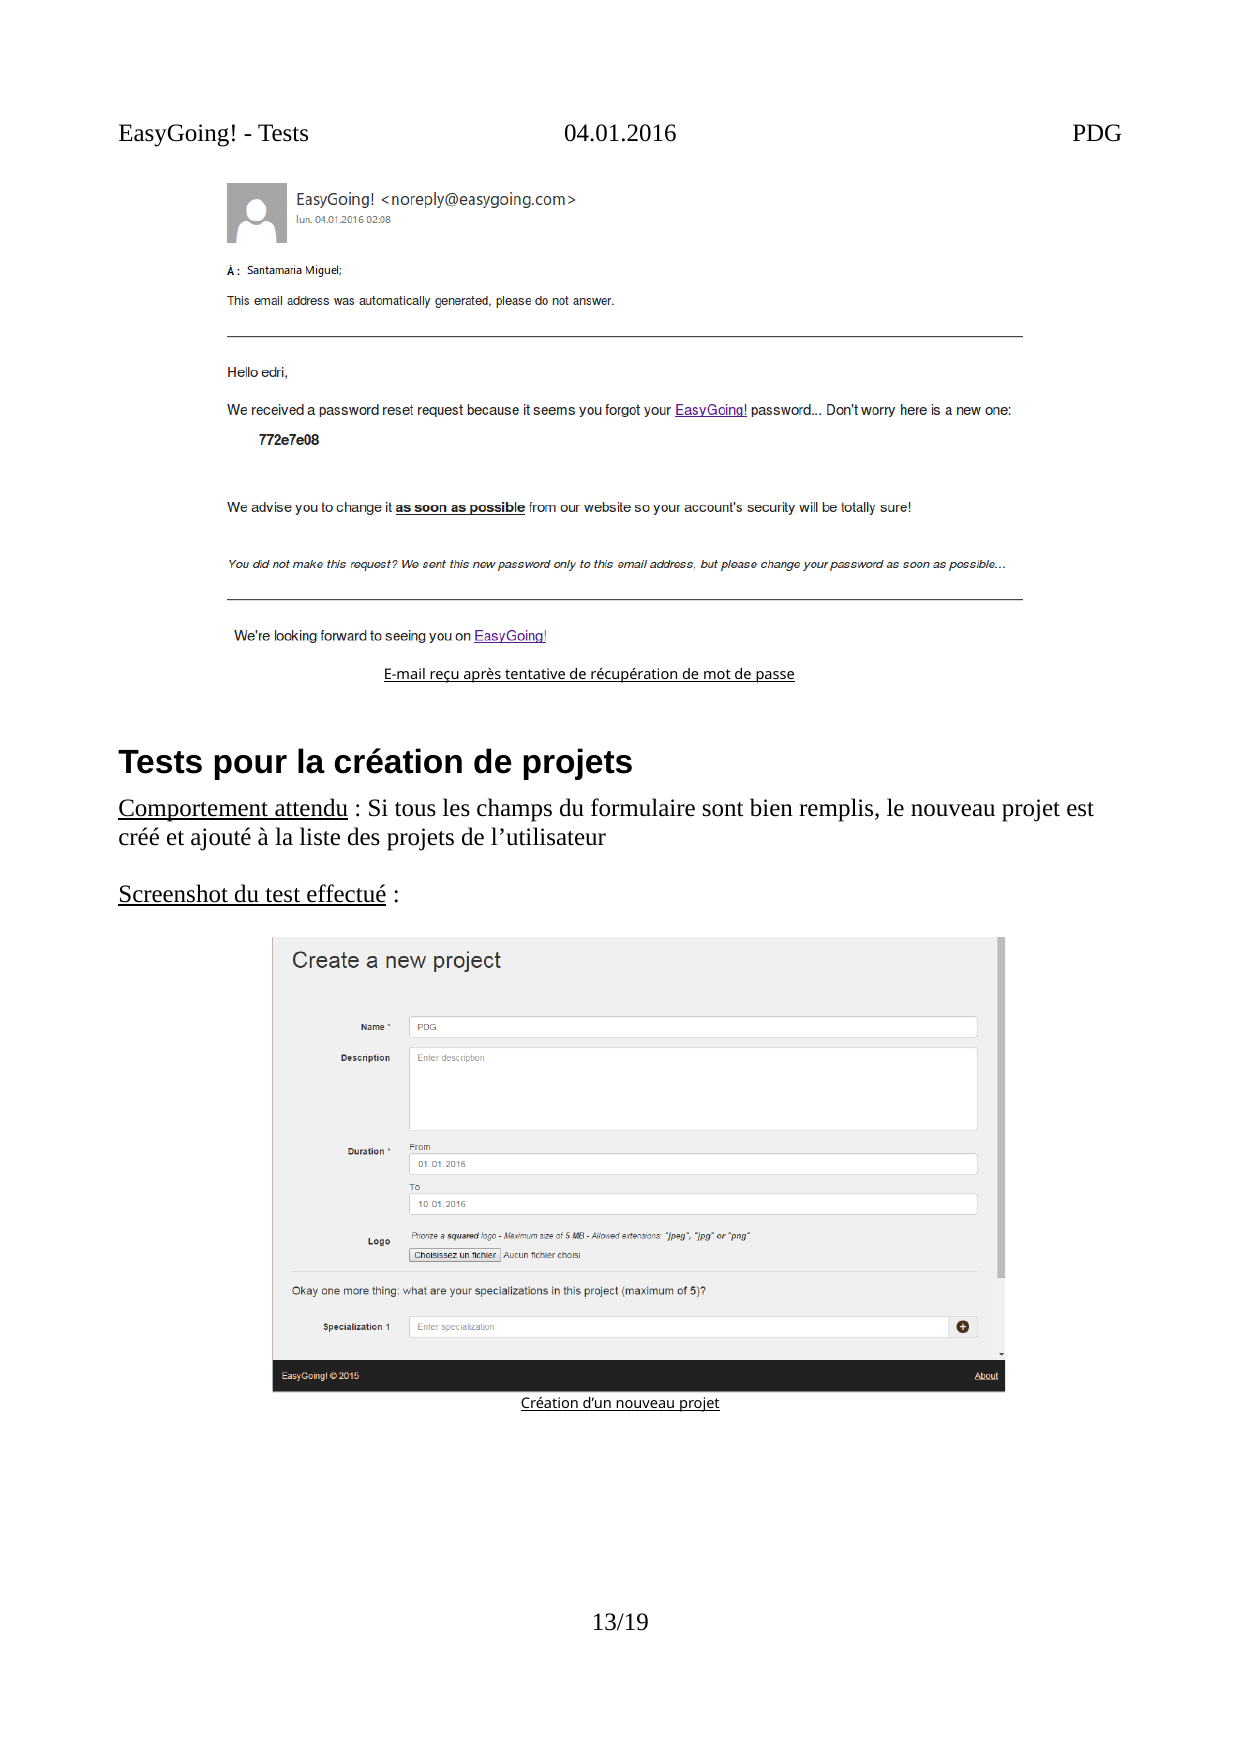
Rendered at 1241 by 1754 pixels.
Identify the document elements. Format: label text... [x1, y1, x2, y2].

list Screenshot du test effectué : [118, 851, 1122, 908]
list E-mail reçu après tentative de récupération de mot de passe [156, 656, 1122, 685]
subtitle Tests pour la création de projets [118, 742, 1122, 781]
picture [272, 937, 1005, 1393]
list Comportement attendu : Si tous les champs du formulaire sont bien remplis, le nouveau projet est créé et ajouté à la liste des projets de l’utilisateur [118, 793, 1122, 851]
list Création d’un nouveau projet [118, 1393, 1122, 1413]
picture [217, 176, 1023, 656]
